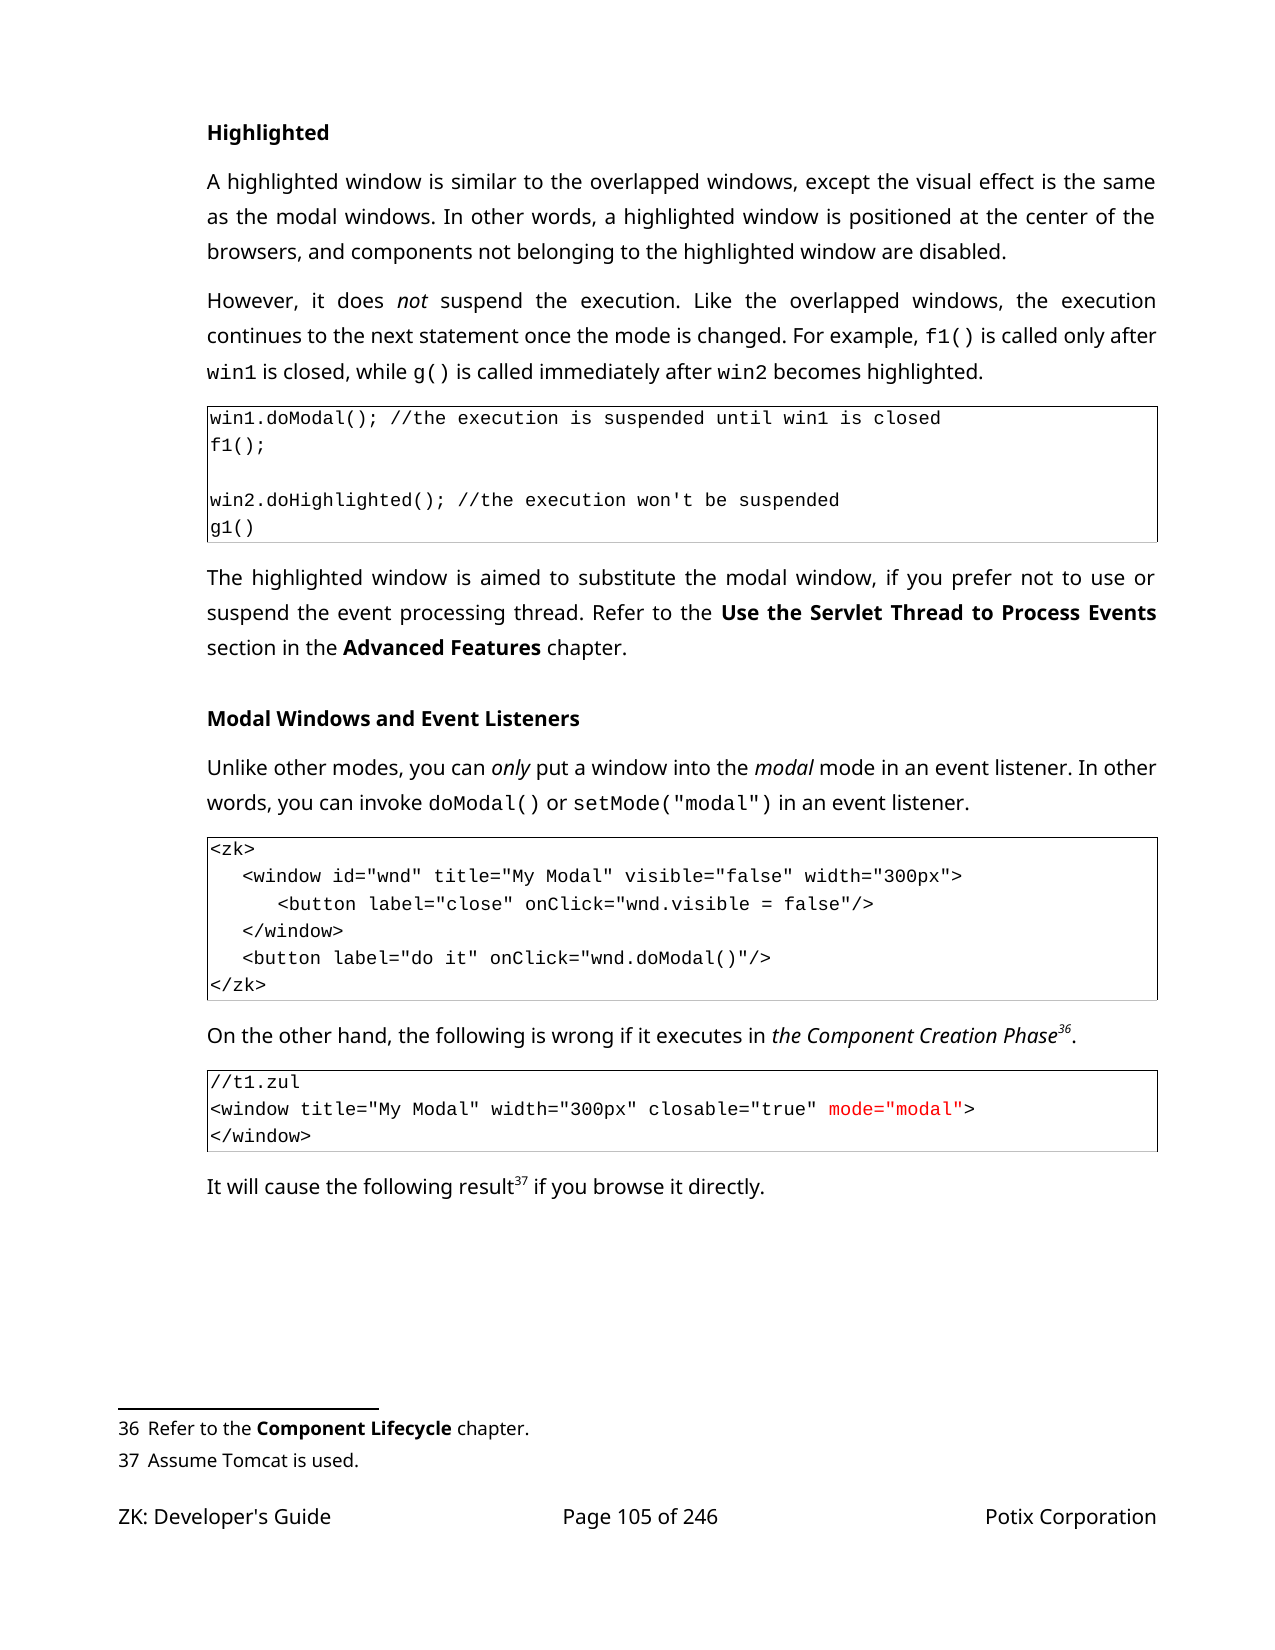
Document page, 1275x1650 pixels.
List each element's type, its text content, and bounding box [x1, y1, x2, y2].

text <button label="close" onClick="wnd.visible = false"/> [208, 892, 1157, 916]
text <window id="wnd" title="My Modal" visible="false" width="300px"> [208, 864, 1157, 889]
text <zk> [208, 838, 1157, 861]
text Refer to the Component Lifecycle chapter. [118, 1416, 1157, 1441]
text //t1.zul [208, 1071, 1157, 1094]
text </window> [208, 919, 1157, 943]
text win2.doHighlighted(); //the execution won't be suspended [208, 488, 1157, 512]
text Unlike other modes, you can only put a window into the modal mode in an event listener. In other words, you can invoke doModal() or setMode("modal") in an event listener. [207, 753, 1157, 817]
text f1(); [208, 433, 1157, 458]
text Assume Tomcat is used. [118, 1447, 1157, 1473]
text It will cause the following result if you browse it directly. [207, 1172, 1157, 1200]
text However, it does not suspend the execution. Like the overlapped windows, the execution continues to the next statement once the mode is changed. For example, f1() is called only after win1 is closed, while g() is called immediately after win2 becomes highlighted. [207, 286, 1157, 386]
text A highlighted window is similar to the overlapped windows, except the visual effect is the same as the modal windows. In other words, a highlighted window is positioned at the center of the browsers, and components not belonging to the highlighted window are disabled. [207, 167, 1157, 266]
text g1() [208, 515, 1157, 542]
subtitle Highlighted [207, 118, 1157, 146]
text <window title="My Modal" width="300px" closable="true" mode="modal"> [208, 1097, 1157, 1121]
text win1.doModal(); //the execution is suspended until win1 is closed [208, 407, 1157, 430]
text </zk> [208, 973, 1157, 1000]
text The highlighted window is aimed to substitute the modal window, if you prefer not to use or suspend the event processing thread. Refer to the Use the Servlet Thread to Process Events section in the Advanced Features chapter. [207, 563, 1157, 661]
text </window> [208, 1124, 1157, 1151]
text <button label="do it" onClick="wnd.doModal()"/> [208, 946, 1157, 970]
text On the other hand, the following is wrong if it executes in the Component Creation Phase. [207, 1021, 1157, 1049]
subtitle Modal Windows and Event Listeners [207, 704, 1157, 732]
